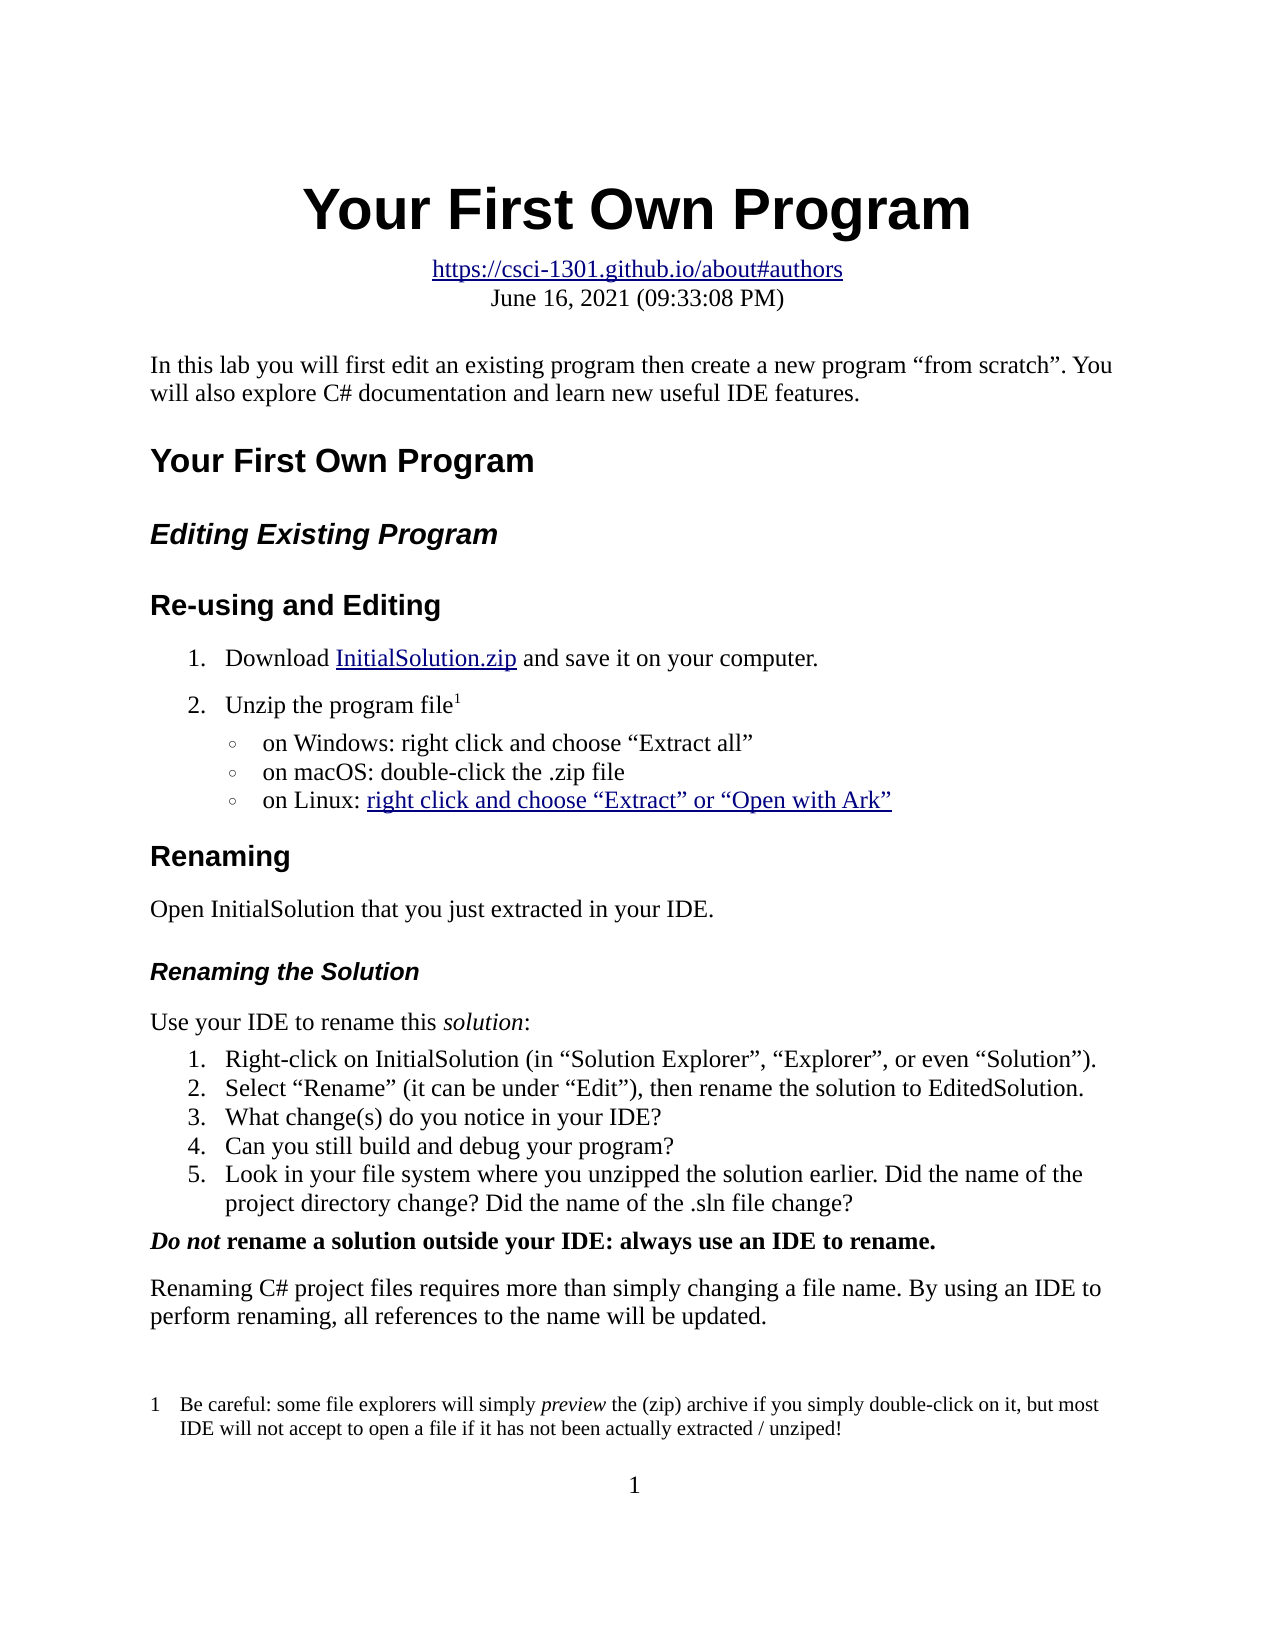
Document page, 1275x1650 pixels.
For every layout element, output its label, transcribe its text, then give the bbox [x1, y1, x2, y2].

text https://csci-1301.github.io/about#authors [150, 254, 1125, 283]
title Your First Own Program [150, 175, 1125, 242]
subtitle Renaming [150, 839, 1125, 873]
subtitle Your First Own Program [150, 441, 1125, 480]
list on macOS: double-click the .zip file [225, 757, 1125, 785]
list Can you still build and debug your program? [187, 1131, 1125, 1159]
text In this lab you will first edit an existing program then create a new program “from scratch”. You will also explore C# documentation and learn new useful IDE features. [150, 350, 1125, 407]
list on Linux: right click and choose “Extract” or “Open with Ark” [225, 785, 1125, 814]
list Be careful: some file explorers will simply preview the (zip) archive if you simply double-click on it, but most IDE will not accept to open a file if it has not been actually extracted / unziped! [150, 1392, 1125, 1440]
list Select “Rename” (it can be under “Edit”), then rename the solution to EditedSolution. [187, 1073, 1125, 1102]
list Look in your file system where you unzipped the solution earlier. Did the name of the project directory change? Did the name of the .sln file change? [187, 1159, 1125, 1217]
list Download InitialSolution.zip and save it on your computer. [187, 643, 1125, 672]
list on Windows: right click and choose “Extract all” [225, 728, 1125, 757]
text June 16, 2021 (09:33:08 PM) [150, 283, 1125, 312]
list Right-click on InitialSolution (in “Solution Explorer”, “Explorer”, or even “Solution”). [187, 1044, 1125, 1073]
text Do not rename a solution outside your IDE: always use an IDE to rename. [150, 1226, 1125, 1255]
text Open InitialSolution that you just extracted in your IDE. [150, 894, 1125, 923]
subtitle Re-using and Editing [150, 588, 1125, 622]
subtitle Editing Existing Program [150, 517, 1125, 551]
subtitle Renaming the Solution [150, 957, 1125, 985]
list Unzip the program file [187, 690, 1125, 719]
list What change(s) do you notice in your IDE? [187, 1102, 1125, 1131]
text Renaming C# project files requires more than simply changing a file name. By using an IDE to perform renaming, all references to the name will be updated. [150, 1273, 1125, 1330]
text Use your IDE to rename this solution: [150, 1007, 1125, 1036]
